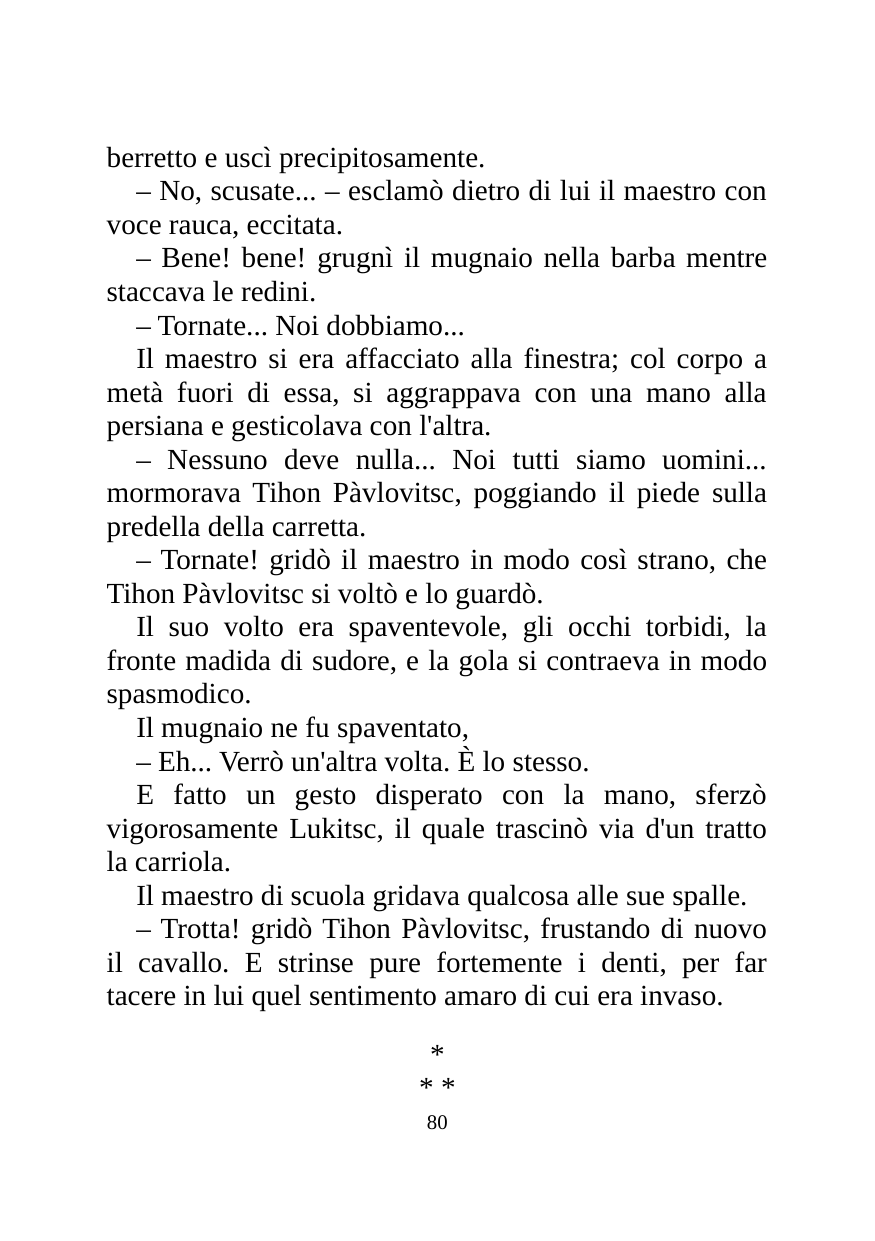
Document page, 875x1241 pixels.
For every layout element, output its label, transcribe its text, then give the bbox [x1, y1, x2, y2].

text berretto e uscì precipitosamente. [106, 140, 768, 173]
text – Tornate... Noi dobbiamo... [106, 308, 768, 341]
text – Trotta! gridò Tihon Pàvlovitsc, frustando di nuovo il cavallo. E strinse pure fortemente i denti, per far tacere in lui quel sentimento amaro di cui era invaso. [106, 911, 768, 1012]
text – Nessuno deve nulla... Noi tutti siamo uomini... mormorava Tihon Pàvlovitsc, poggiando il piede sulla predella della carretta. [106, 442, 768, 542]
text Il mugnaio ne fu spaventato, [106, 710, 768, 744]
text Il suo volto era spaventevole, gli occhi torbidi, la fronte madida di sudore, e la gola si contraeva in modo spasmodico. [106, 609, 768, 710]
text – Tornate! gridò il maestro in modo così strano, che Tihon Pàvlovitsc si voltò e lo guardò. [106, 542, 768, 609]
text Il maestro si era affacciato alla finestra; col corpo a metà fuori di essa, si aggrappava con una mano alla persiana e gesticolava con l'altra. [106, 341, 768, 442]
text – Eh... Verrò un'altra volta. È lo stesso. [106, 744, 768, 777]
text E fatto un gesto disperato con la mano, sferzò vigorosamente Lukitsc, il quale trascinò via d'un tratto la carriola. [106, 777, 768, 878]
text Il maestro di scuola gridava qualcosa alle sue spalle. [106, 878, 768, 911]
text – Bene! bene! grugnì il mugnaio nella barba mentre staccava le redini. [106, 241, 768, 308]
text * * * [106, 1037, 768, 1104]
text – No, scusate... – esclamò dietro di lui il maestro con voce rauca, eccitata. [106, 173, 768, 241]
